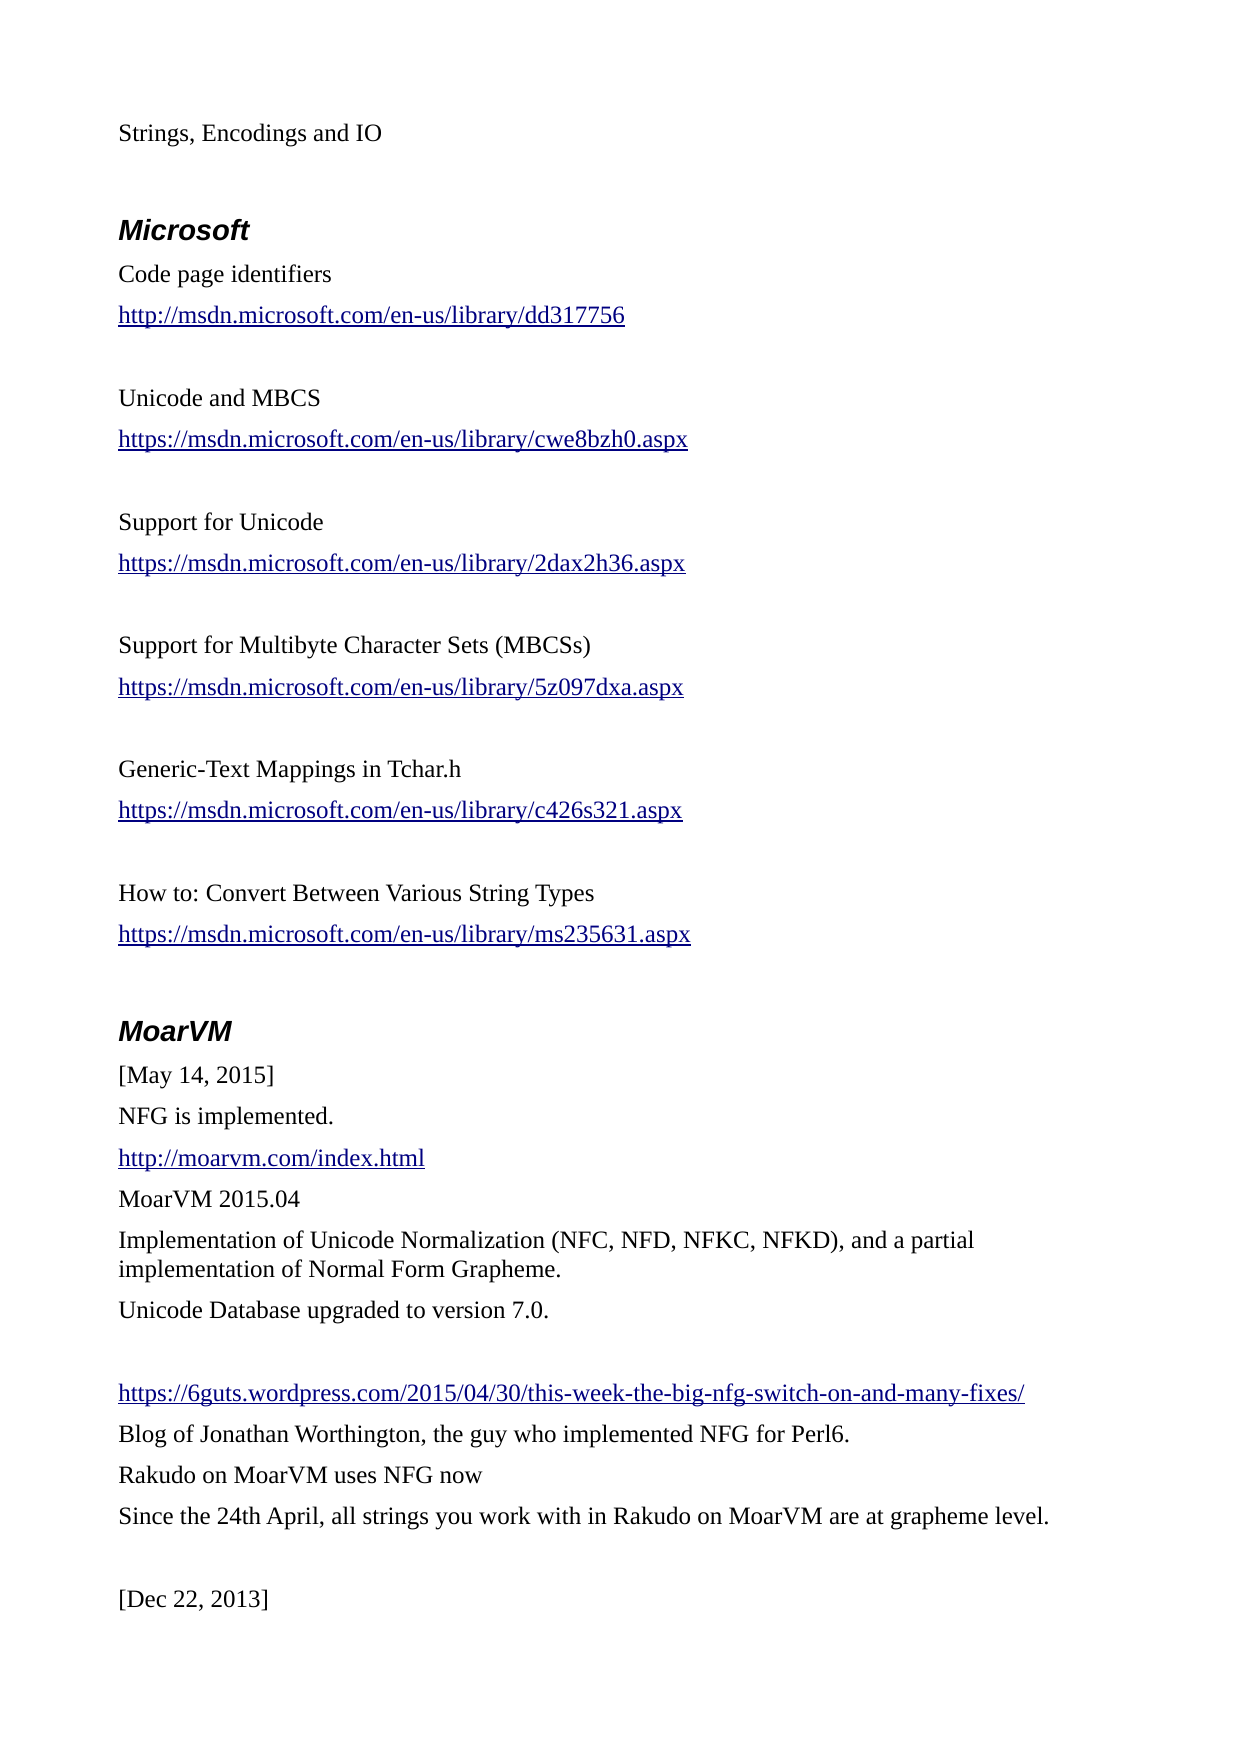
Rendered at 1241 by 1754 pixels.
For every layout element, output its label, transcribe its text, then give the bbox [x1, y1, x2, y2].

text [May 14, 2015] [118, 1060, 1122, 1089]
text Since the 24th April, all strings you work with in Rakudo on MoarVM are at grapheme level. [118, 1501, 1122, 1530]
text [Dec 22, 2013] [118, 1584, 1122, 1613]
text Implementation of Unicode Normalization (NFC, NFD, NFKC, NFKD), and a partial implementation of Normal Form Grapheme. [118, 1225, 1122, 1283]
text https://msdn.microsoft.com/en-us/library/cwe8bzh0.aspx [118, 424, 1122, 453]
text Unicode Database upgraded to version 7.0. [118, 1295, 1122, 1324]
text https://msdn.microsoft.com/en-us/library/c426s321.aspx [118, 795, 1122, 824]
text Support for Unicode [118, 507, 1122, 535]
text https://msdn.microsoft.com/en-us/library/2dax2h36.aspx [118, 548, 1122, 577]
text Code page identifiers [118, 259, 1122, 288]
text Support for Multibyte Character Sets (MBCSs) [118, 630, 1122, 659]
text https://msdn.microsoft.com/en-us/library/ms235631.aspx [118, 919, 1122, 948]
text http://msdn.microsoft.com/en-us/library/dd317756 [118, 300, 1122, 329]
subtitle MoarVM [118, 1014, 1122, 1048]
text http://moarvm.com/index.html [118, 1143, 1122, 1171]
text NFG is implemented. [118, 1101, 1122, 1130]
text Unicode and MBCS [118, 383, 1122, 412]
subtitle Microsoft [118, 213, 1122, 247]
text Generic-Text Mappings in Tchar.h [118, 754, 1122, 783]
text How to: Convert Between Various String Types [118, 878, 1122, 907]
text Blog of Jonathan Worthington, the guy who implemented NFG for Perl6. [118, 1419, 1122, 1448]
text MoarVM 2015.04 [118, 1184, 1122, 1213]
text Strings, Encodings and IO [118, 118, 1122, 147]
text Rakudo on MoarVM uses NFG now [118, 1460, 1122, 1489]
text https://6guts.wordpress.com/2015/04/30/this-week-the-big-nfg-switch-on-and-many-fixes/ [118, 1378, 1122, 1406]
text https://msdn.microsoft.com/en-us/library/5z097dxa.aspx [118, 672, 1122, 700]
